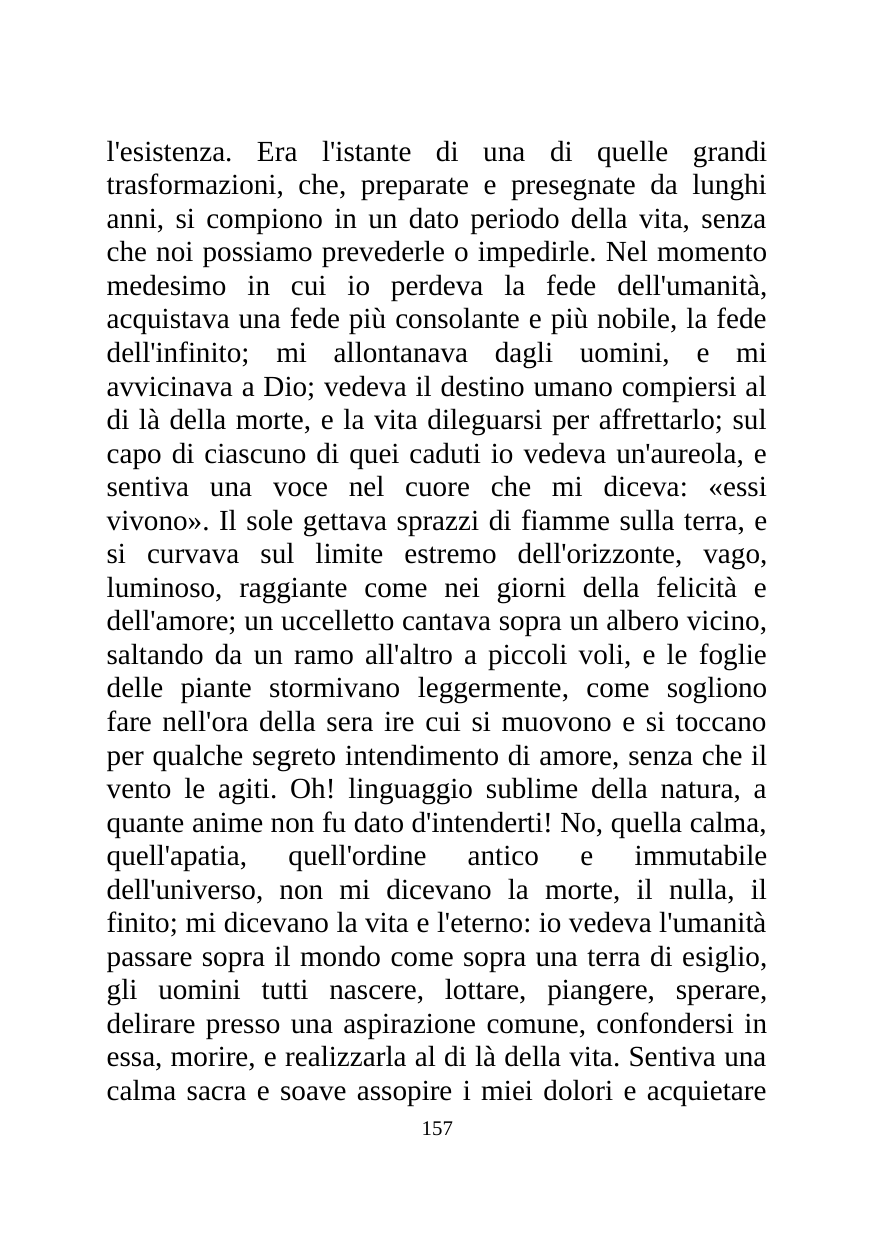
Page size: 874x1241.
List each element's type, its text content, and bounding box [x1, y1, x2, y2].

text l'esistenza. Era l'istante di una di quelle grandi trasformazioni, che, preparate e presegnate da lunghi anni, si compiono in un dato periodo della vita, senza che noi possiamo prevederle o impedirle. Nel momento medesimo in cui io perdeva la fede dell'umanità, acquistava una fede più consolante e più nobile, la fede dell'infinito; mi allontanava dagli uomini, e mi avvicinava a Dio; vedeva il destino umano compiersi al di là della morte, e la vita dileguarsi per affrettarlo; sul capo di ciascuno di quei caduti io vedeva un'aureola, e sentiva una voce nel cuore che mi diceva: «essi vivono». Il sole gettava sprazzi di fiamme sulla terra, e si curvava sul limite estremo dell'orizzonte, vago, luminoso, raggiante come nei giorni della felicità e dell'amore; un uccelletto cantava sopra un albero vicino, saltando da un ramo all'altro a piccoli voli, e le foglie delle piante stormivano leggermente, come sogliono fare nell'ora della sera ire cui si muovono e si toccano per qualche segreto intendimento di amore, senza che il vento le agiti. Oh! linguaggio sublime della natura, a quante anime non fu dato d'intenderti! No, quella calma, quell'apatia, quell'ordine antico e immutabile dell'universo, non mi dicevano la morte, il nulla, il finito; mi dicevano la vita e l'eterno: io vedeva l'umanità passare sopra il mondo come sopra una terra di esiglio, gli uomini tutti nascere, lottare, piangere, sperare, delirare presso una aspirazione comune, confondersi in essa, morire, e realizzarla al di là della vita. Sentiva una calma sacra e soave assopire i miei dolori e acquietare [106, 134, 768, 1107]
